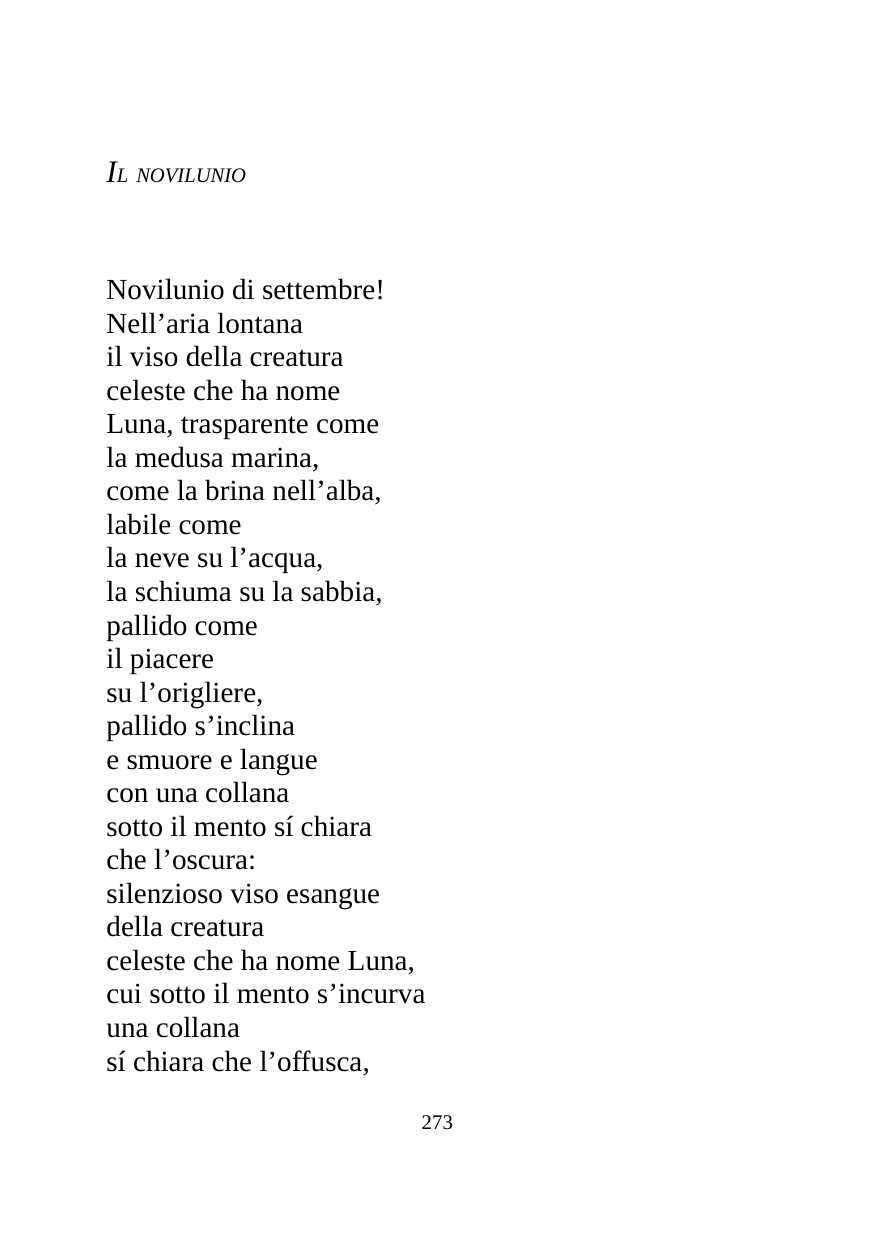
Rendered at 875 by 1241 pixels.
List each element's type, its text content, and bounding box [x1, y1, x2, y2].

text una collana [106, 1010, 768, 1044]
text celeste che ha nome [106, 373, 768, 406]
text il viso della creatura [106, 339, 768, 373]
text celeste che ha nome Luna, [106, 943, 768, 977]
text pallido s’inclina [106, 708, 768, 742]
text pallido come [106, 608, 768, 641]
text la medusa marina, [106, 440, 768, 473]
text sí chiara che l’offusca, [106, 1044, 768, 1077]
text labile come [106, 507, 768, 541]
text su l’origliere, [106, 675, 768, 708]
text e smuore e langue [106, 742, 768, 775]
text Luna, trasparente come [106, 406, 768, 440]
text della creatura [106, 909, 768, 943]
text il piacere [106, 641, 768, 675]
text la schiuma su la sabbia, [106, 574, 768, 608]
text Nell’aria lontana [106, 306, 768, 339]
text cui sotto il mento s’incurva [106, 977, 768, 1010]
text Novilunio di settembre! [106, 272, 768, 306]
text come la brina nell’alba, [106, 473, 768, 507]
text con una collana [106, 775, 768, 809]
text sotto il mento sí chiara [106, 809, 768, 842]
text silenzioso viso esangue [106, 876, 768, 909]
text la neve su l’acqua, [106, 541, 768, 574]
text che l’oscura: [106, 842, 768, 876]
subtitle Il novilunio [106, 153, 768, 189]
